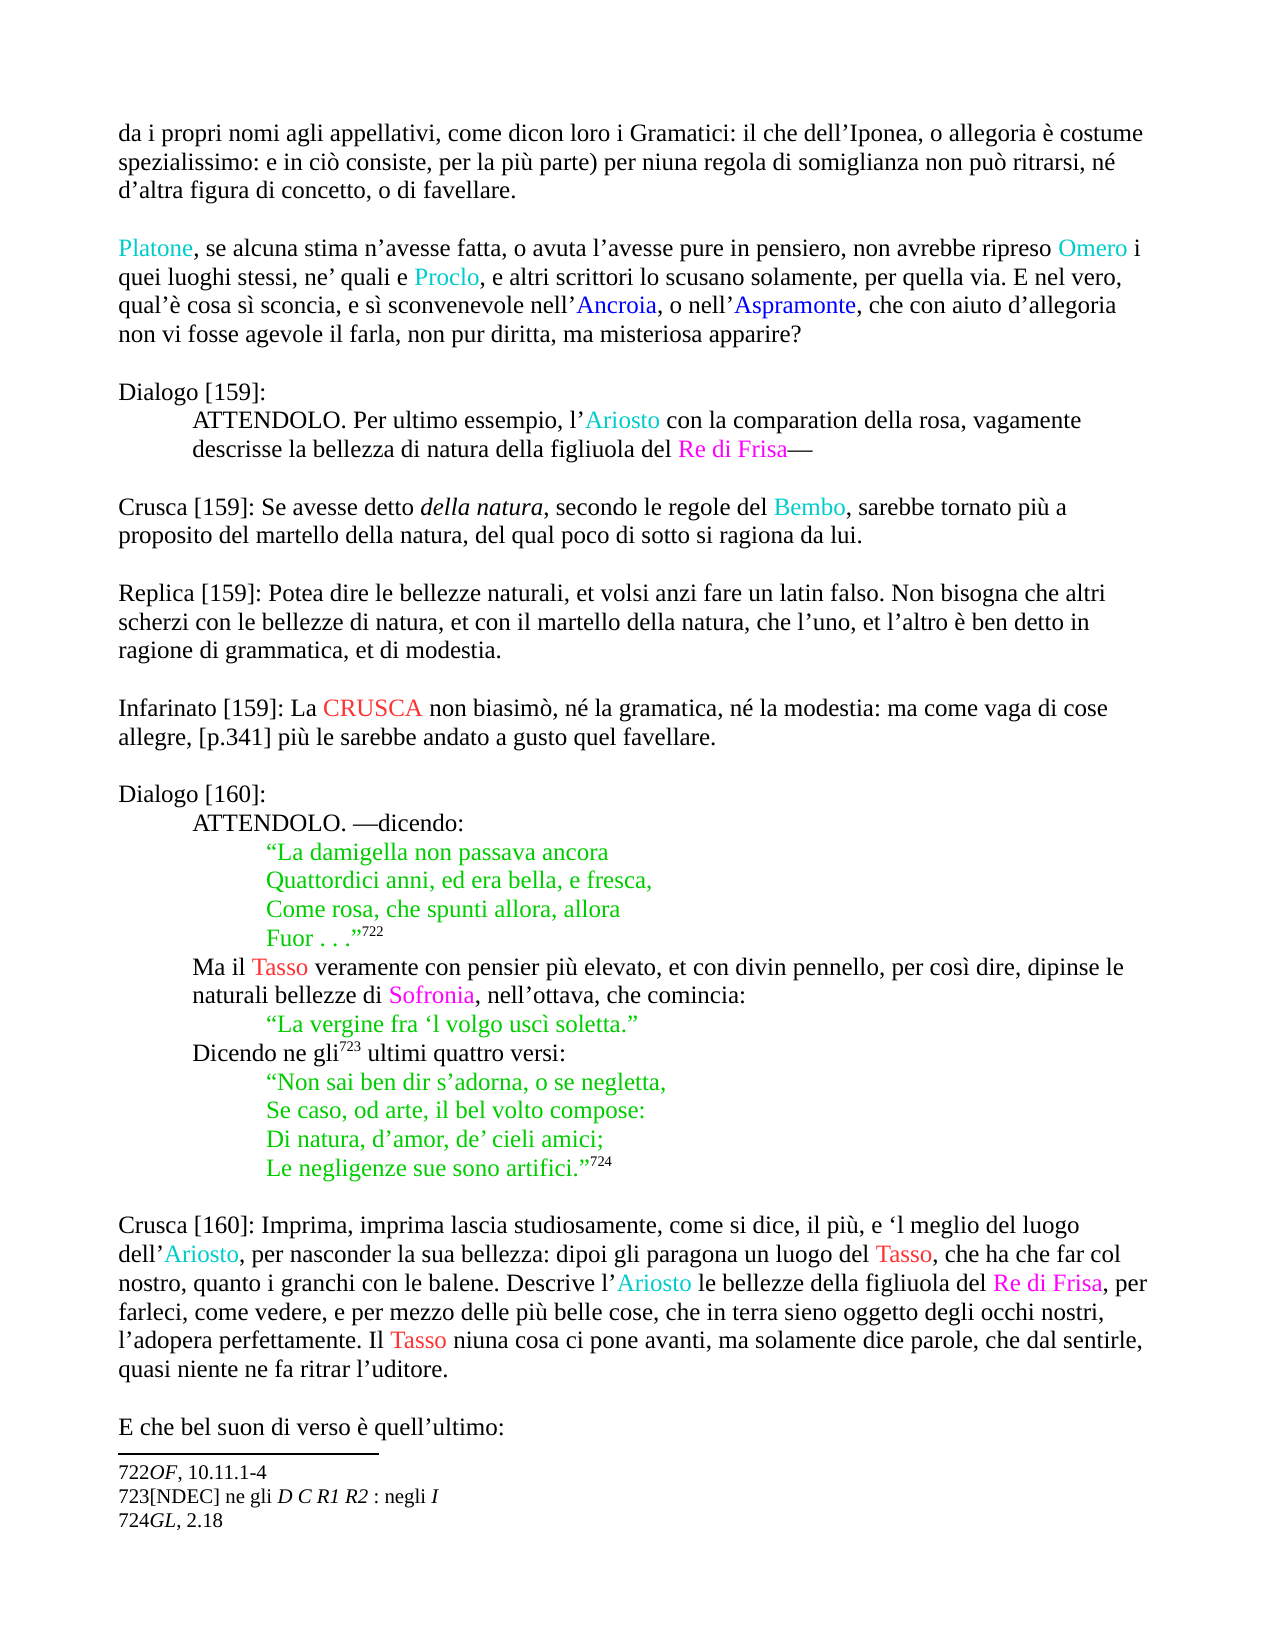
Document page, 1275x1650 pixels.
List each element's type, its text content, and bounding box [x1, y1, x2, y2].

text Ma il Tasso veramente con pensier più elevato, et con divin pennello, per così dire, dipinse le naturali bellezze di Sofronia, nell’ottava, che comincia: [192, 952, 1157, 1009]
text Platone, se alcuna stima n’avesse fatta, o avuta l’avesse pure in pensiero, non avrebbe ripreso Omero i quei luoghi stessi, ne’ quali e Proclo, e altri scrittori lo scusano solamente, per quella via. E nel vero, qual’è cosa sì sconcia, e sì sconvenevole nell’Ancroia, o nell’Aspramonte, che con aiuto d’allegoria non vi fosse agevole il farla, non pur diritta, ma misteriosa apparire? [118, 233, 1157, 348]
text Infarinato [159]: La CRUSCA non biasimò, né la gramatica, né la modestia: ma come vaga di cose allegre, [p.341] più le sarebbe andato a gusto quel favellare. [118, 693, 1157, 751]
text Crusca [160]: Imprima, imprima lascia studiosamente, come si dice, il più, e ‘l meglio del luogo dell’Ariosto, per nasconder la sua bellezza: dipoi gli paragona un luogo del Tasso, che ha che far col nostro, quanto i granchi con le balene. Descrive l’Ariosto le bellezze della figliuola del Re di Frisa, per farleci, come vedere, e per mezzo delle più belle cose, che in terra sieno oggetto degli occhi nostri, l’adopera perfettamente. Il Tasso niuna cosa ci pone avanti, ma solamente dice parole, che dal sentirle, quasi niente ne fa ritrar l’uditore. [118, 1211, 1157, 1383]
text OF, 10.11.1-4 [118, 1460, 1157, 1484]
text da i propri nomi agli appellativi, come dicon loro i Gramatici: il che dell’Iponea, o allegoria è costume spezialissimo: e in ciò consiste, per la più parte) per niuna regola di somiglianza non può ritrarsi, né d’altra figura di concetto, o di favellare. [118, 118, 1157, 204]
text ATTENDOLO. —dicendo: [118, 808, 1157, 837]
text Replica [159]: Potea dire le bellezze naturali, et volsi anzi fare un latin falso. Non bisogna che altri scherzi con le bellezze di natura, et con il martello della natura, che l’uno, et l’altro è ben detto in ragione di grammatica, et di modestia. [118, 578, 1157, 664]
text E che bel suon di verso è quell’ultimo: [118, 1412, 1157, 1441]
text Dicendo ne gli ultimi quattro versi: [192, 1038, 1157, 1067]
text Quattordici anni, ed era bella, e fresca, [118, 866, 1157, 894]
text “Non sai ben dir s’adorna, o se negletta, [192, 1067, 1157, 1096]
text Se caso, od arte, il bel volto compose: [192, 1096, 1157, 1124]
text Di natura, d’amor, de’ cieli amici; [192, 1124, 1157, 1153]
text Fuor . . .” [118, 923, 1157, 952]
text “La vergine fra ‘l volgo uscì soletta.” [192, 1009, 1157, 1038]
text Dialogo [160]: [118, 779, 1157, 808]
text Crusca [159]: Se avesse detto della natura, secondo le regole del Bembo, sarebbe tornato più a proposito del martello della natura, del qual poco di sotto si ragiona da lui. [118, 492, 1157, 549]
text Dialogo [159]: [118, 377, 1157, 406]
text [NDEC] ne gli D C R1 R2 : negli I [118, 1484, 1157, 1508]
text ATTENDOLO. Per ultimo essempio, l’Ariosto con la comparation della rosa, vagamente descrisse la bellezza di natura della figliuola del Re di Frisa— [192, 406, 1157, 463]
text Come rosa, che spunti allora, allora [118, 894, 1157, 923]
text Le negligenze sue sono artifici.” [192, 1153, 1157, 1182]
text GL, 2.18 [118, 1508, 1157, 1532]
text “La damigella non passava ancora [118, 837, 1157, 866]
